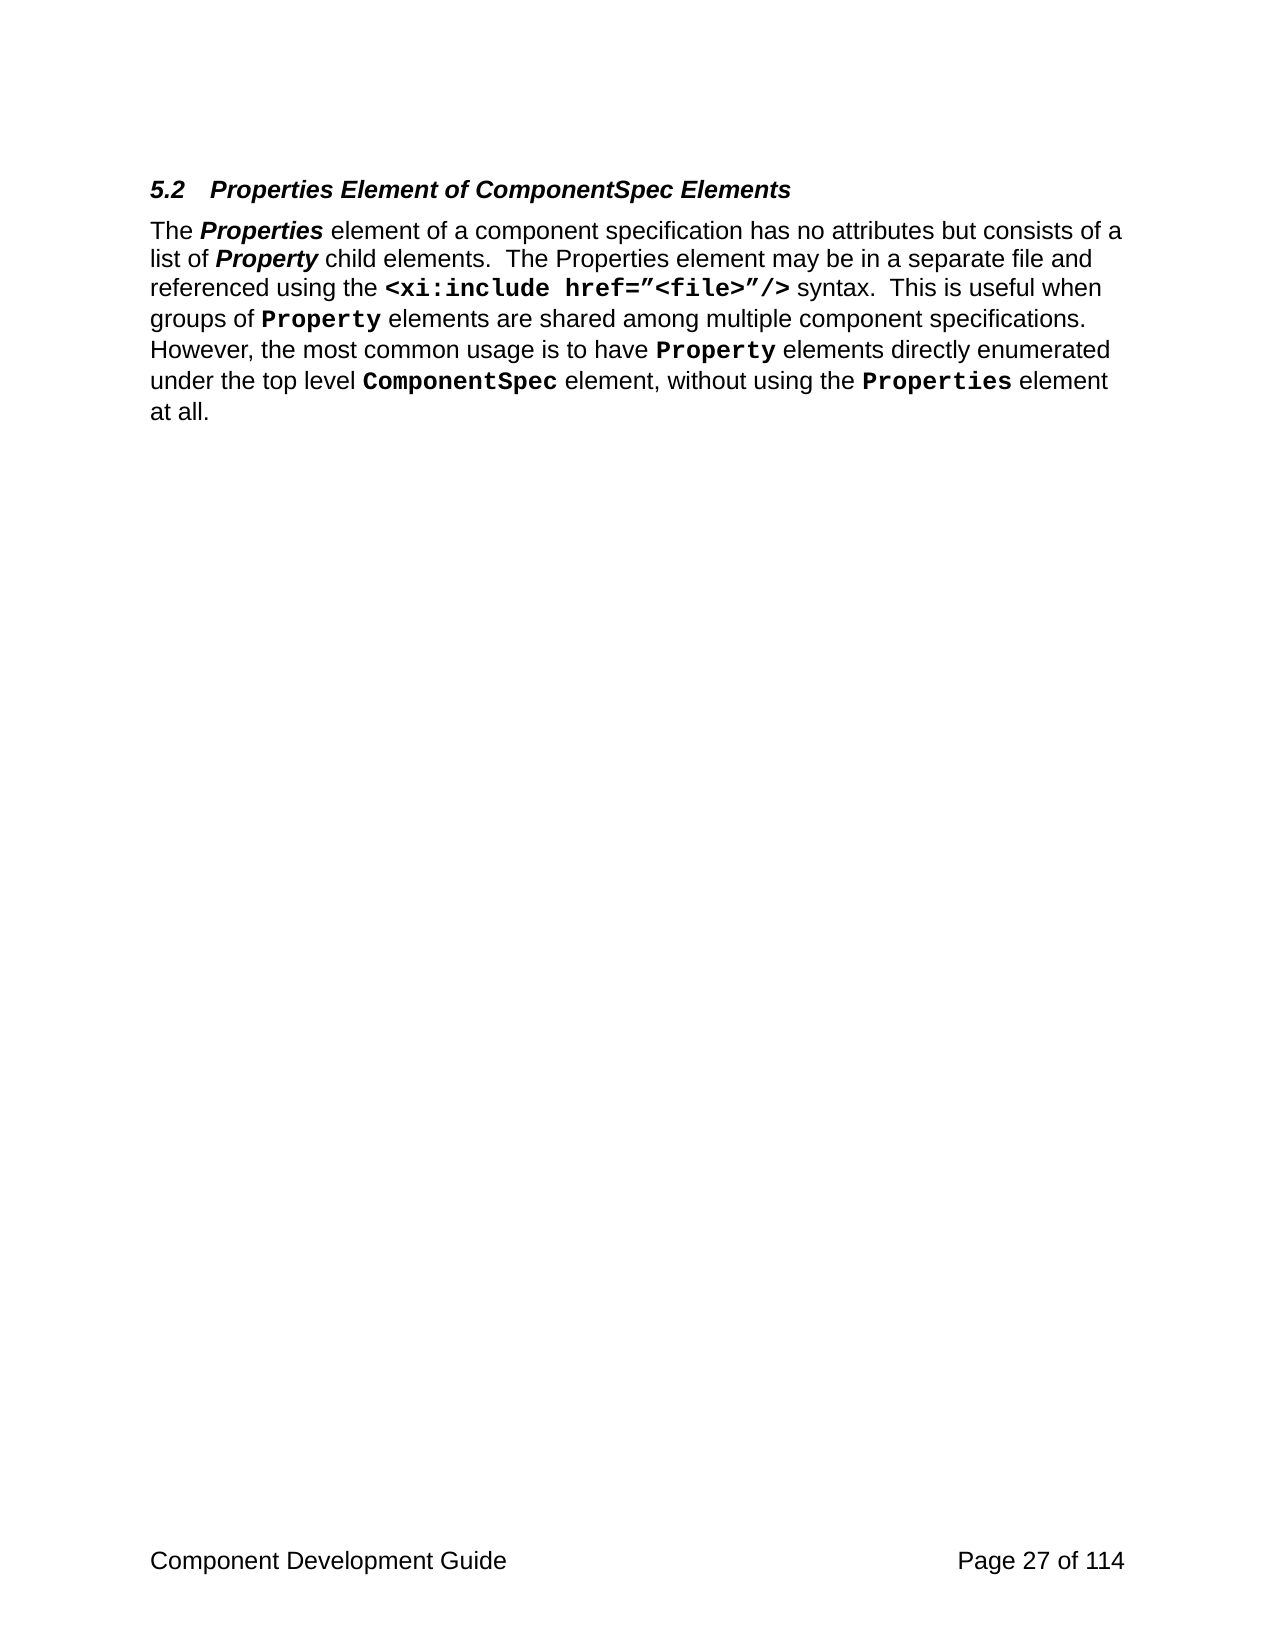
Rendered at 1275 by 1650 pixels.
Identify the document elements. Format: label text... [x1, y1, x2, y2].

subtitle Properties Element of ComponentSpec Elements [150, 175, 1125, 204]
text The Properties element of a component specification has no attributes but consists of a list of Property child elements. The Properties element may be in a separate file and referenced using the <xi:include href=”<file>”/> syntax. This is useful when groups of Property elements are shared among multiple component specifications. However, the most common usage is to have Property elements directly enumerated under the top level ComponentSpec element, without using the Properties element at all. [150, 216, 1125, 426]
